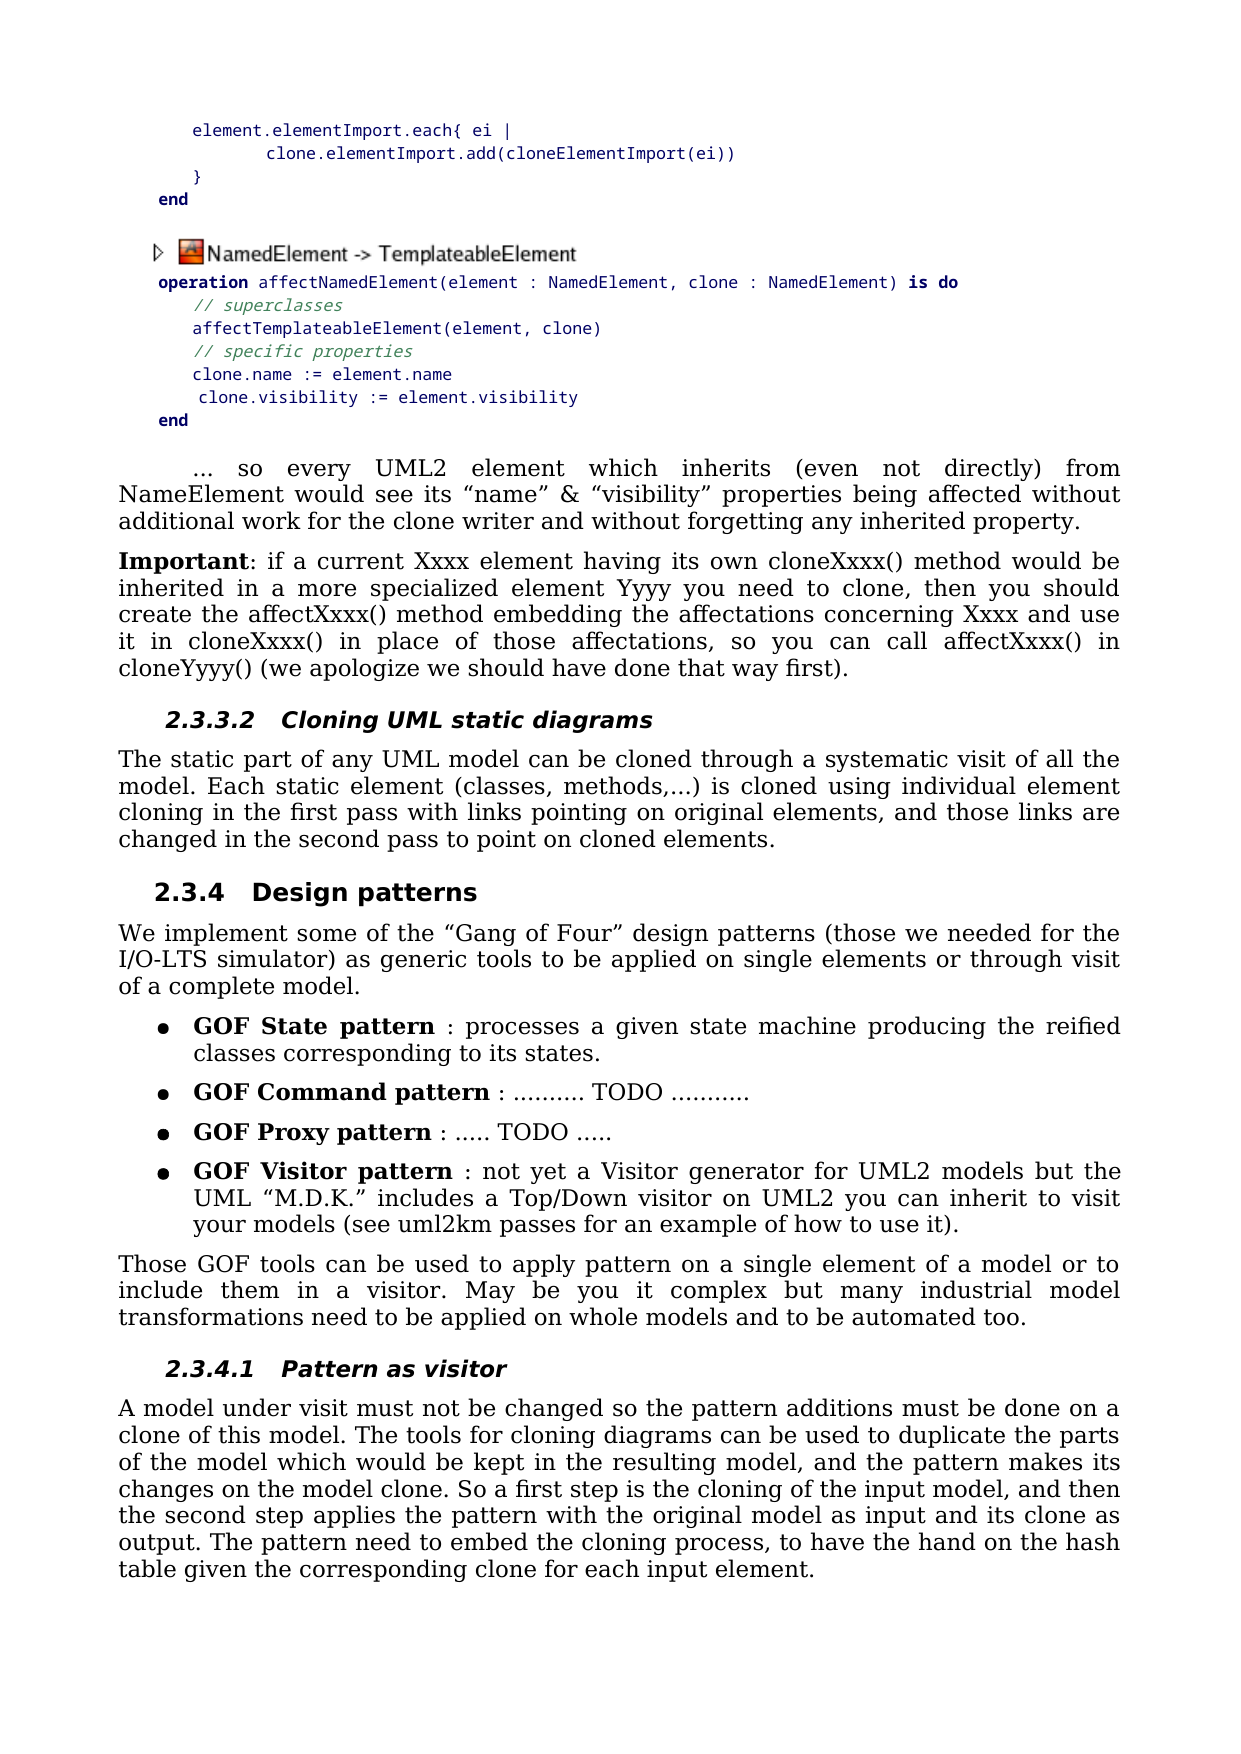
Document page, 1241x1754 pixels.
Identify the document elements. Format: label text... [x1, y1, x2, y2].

text element.elementImport.each{ ei | [118, 118, 1122, 141]
text clone.elementImport.add(cloneElementImport(ei)) [118, 141, 1122, 164]
text } [118, 164, 1122, 187]
list GOF Visitor pattern : not yet a Visitor generator for UML2 models but the UML “M.D.K.” includes a Top/Down visitor on UML2 you can inherit to visit your models (see uml2km passes for an example of how to use it). [156, 1158, 1122, 1238]
text affectTemplateableElement(element, clone) [118, 317, 1122, 340]
text // superclasses [118, 294, 1122, 317]
subtitle Pattern as visitor [165, 1356, 1122, 1383]
subtitle Cloning UML static diagrams [165, 707, 1122, 733]
text end [118, 187, 1122, 210]
subtitle Design patterns [153, 878, 1122, 907]
picture [118, 233, 740, 271]
text clone.name := element.name [118, 363, 1122, 386]
text We implement some of the “Gang of Four” design patterns (those we needed for the I/O-LTS simulator) as generic tools to be applied on single elements or through visit of a complete model. [118, 920, 1122, 1000]
list GOF Proxy pattern : ..... TODO ..... [156, 1118, 1122, 1145]
text The static part of any UML model can be cloned through a systematic visit of all the model. Each static element (classes, methods,...) is cloned using individual element cloning in the first pass with links pointing on original elements, and those links are changed in the second pass to point on cloned elements. [118, 746, 1122, 853]
text operation affectNamedElement(element : NamedElement, clone : NamedElement) is do [118, 233, 1122, 294]
text clone.visibility := element.visibility [118, 386, 1122, 409]
text Those GOF tools can be used to apply pattern on a single element of a model or to include them in a visitor. May be you it complex but many industrial model transformations need to be applied on whole models and to be automated too. [118, 1251, 1122, 1331]
list GOF State pattern : processes a given state machine producing the reified classes corresponding to its states. [156, 1013, 1122, 1066]
text A model under visit must not be changed so the pattern additions must be done on a clone of this model. The tools for cloning diagrams can be used to duplicate the parts of the model which would be kept in the resulting model, and the pattern makes its changes on the model clone. So a first step is the cloning of the input model, and then the second step applies the pattern with the original model as input and its clone as output. The pattern need to embed the cloning process, to have the hand on the hash table given the corresponding clone for each input element. [118, 1396, 1122, 1583]
text Important: if a current Xxxx element having its own cloneXxxx() method would be inherited in a more specialized element Yyyy you need to clone, then you should create the affectXxxx() method embedding the affectations concerning Xxxx and use it in cloneXxxx() in place of those affectations, so you can call affectXxxx() in cloneYyyy() (we apologize we should have done that way first). [118, 548, 1122, 682]
text end [118, 409, 1122, 432]
list GOF Command pattern : .......... TODO ........... [156, 1079, 1122, 1106]
text // specific properties [118, 340, 1122, 363]
text ... so every UML2 element which inherits (even not directly) from NameElement would see its “name” & “visibility” properties being affected without additional work for the clone writer and without forgetting any inherited property. [118, 455, 1122, 535]
